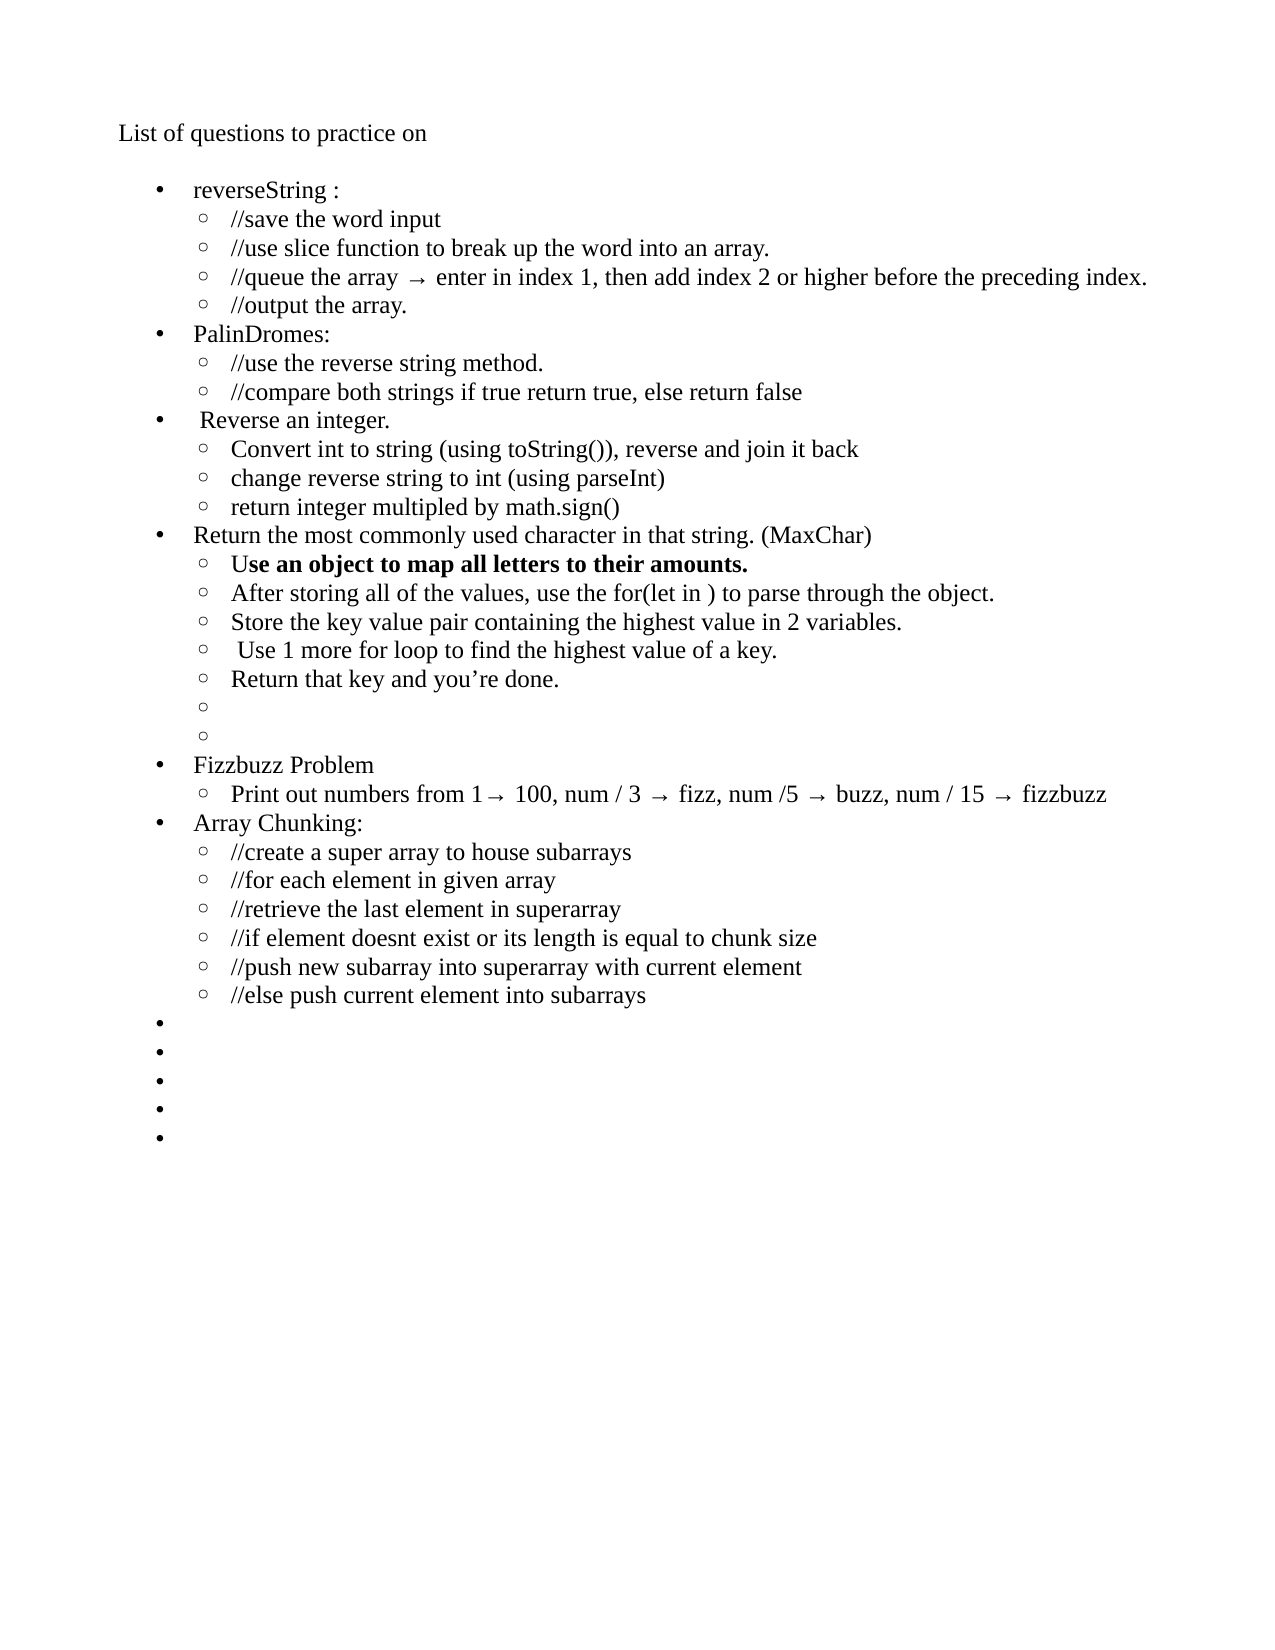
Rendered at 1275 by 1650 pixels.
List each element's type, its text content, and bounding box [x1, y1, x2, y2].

list Store the key value pair containing the highest value in 2 variables. [193, 607, 1157, 636]
list Use 1 more for loop to find the highest value of a key. [193, 636, 1157, 664]
list //create a super array to house subarrays [193, 837, 1157, 866]
list //save the word input [193, 204, 1157, 233]
list Fizzbuzz Problem [156, 751, 1157, 779]
list //push new subarray into superarray with current element [193, 952, 1157, 981]
list Return that key and you’re done. [193, 664, 1157, 693]
list Reverse an integer. [156, 406, 1157, 434]
list //else push current element into subarrays [193, 981, 1157, 1009]
list PalinDromes: [156, 319, 1157, 348]
list //queue the array → enter in index 1, then add index 2 or higher before the preceding index. [193, 262, 1157, 291]
list Use an object to map all letters to their amounts. [193, 549, 1157, 578]
list //output the array. [193, 291, 1157, 319]
list Return the most commonly used character in that string. (MaxChar) [156, 521, 1157, 549]
list //retrieve the last element in superarray [193, 894, 1157, 923]
list change reverse string to int (using parseInt) [193, 463, 1157, 492]
list After storing all of the values, use the for(let in ) to parse through the object. [193, 578, 1157, 607]
list Print out numbers from 1→ 100, num / 3 → fizz, num /5 → buzz, num / 15 → fizzbuzz [193, 779, 1157, 808]
list reverseString : [156, 176, 1157, 204]
list //use the reverse string method. [193, 348, 1157, 377]
list Array Chunking: [156, 808, 1157, 837]
list Convert int to string (using toString()), reverse and join it back [193, 434, 1157, 463]
text List of questions to practice on [118, 118, 1157, 147]
list //compare both strings if true return true, else return false [193, 377, 1157, 406]
list //use slice function to break up the word into an array. [193, 233, 1157, 262]
list return integer multipled by math.sign() [193, 492, 1157, 521]
list //for each element in given array [193, 866, 1157, 894]
list //if element doesnt exist or its length is equal to chunk size [193, 923, 1157, 952]
